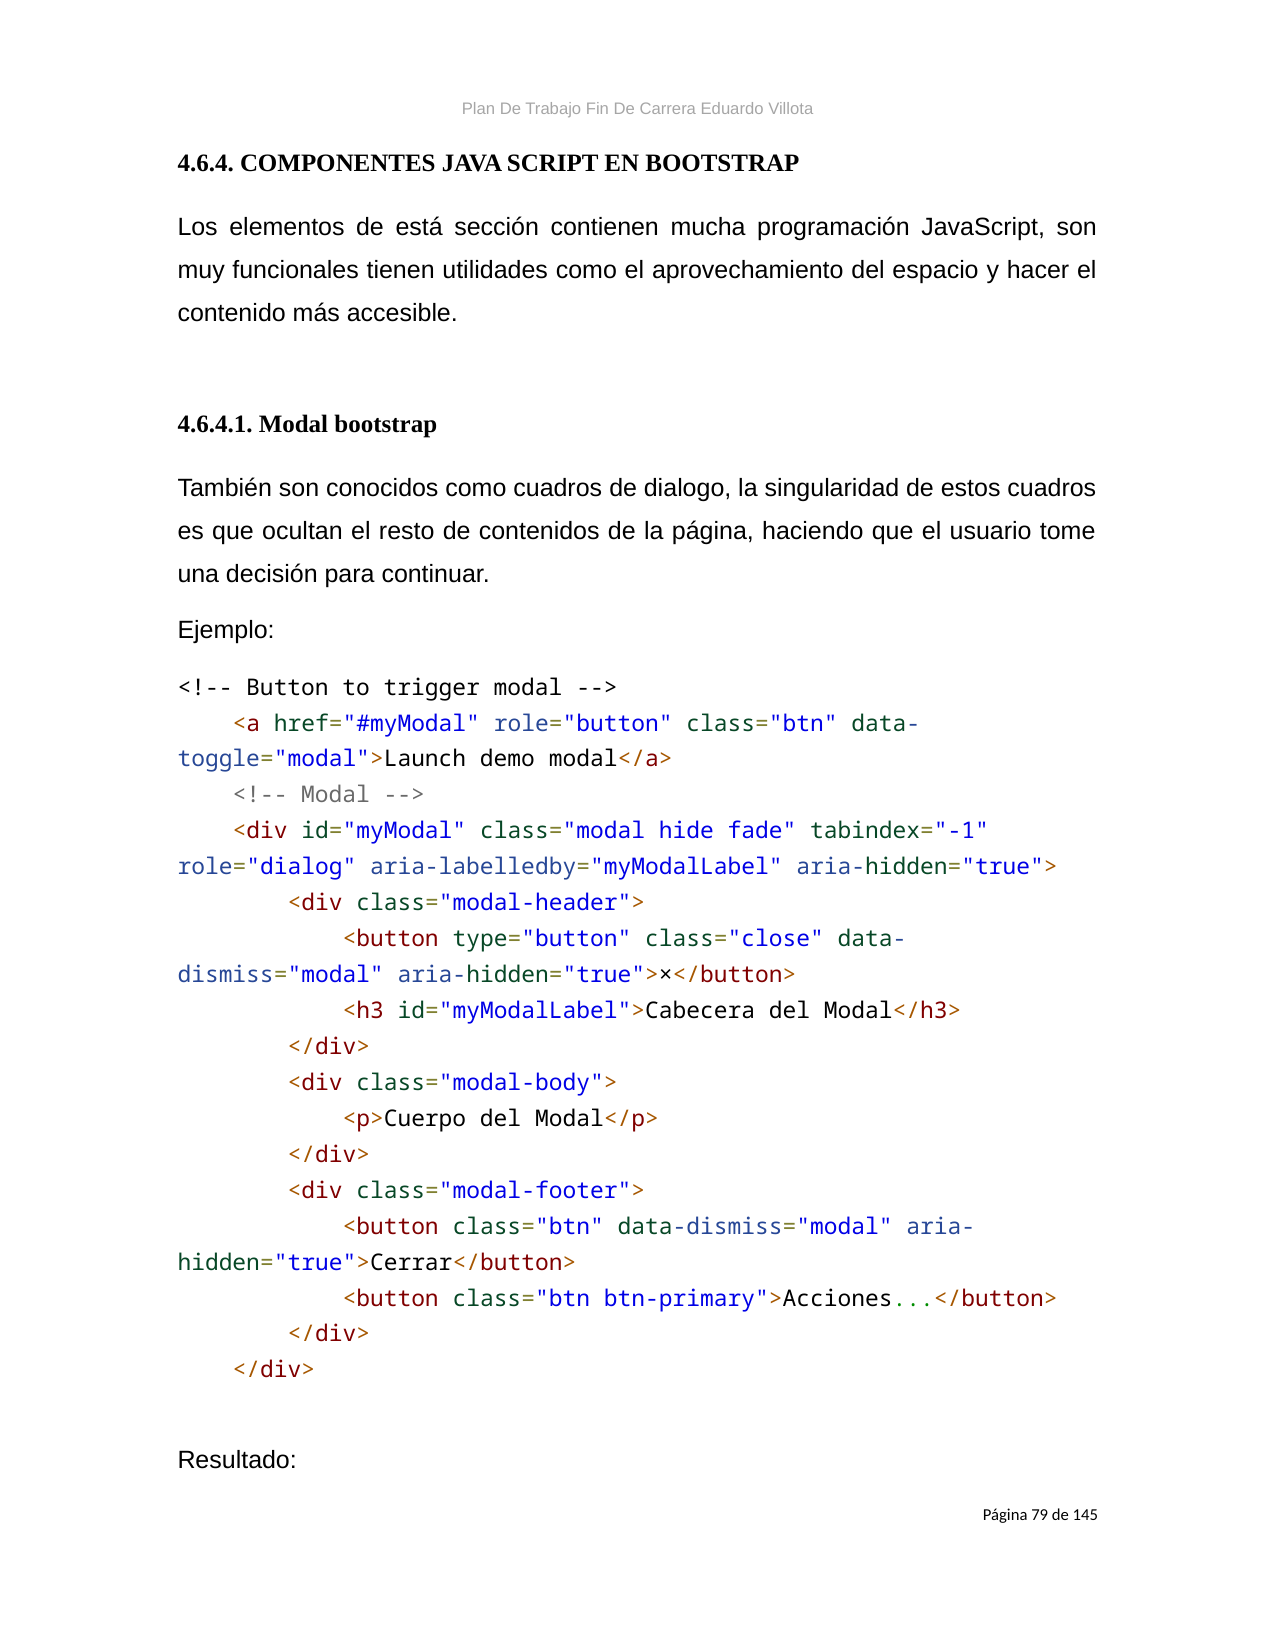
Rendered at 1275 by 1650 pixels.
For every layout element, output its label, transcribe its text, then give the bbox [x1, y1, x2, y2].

text <p>Cuerpo del Modal</p> [177, 1102, 1098, 1133]
text <div class="modal-body"> [177, 1066, 1098, 1097]
text Los elementos de está sección contienen mucha programación JavaScript, son muy funcionales tienen utilidades como el aprovechamiento del espacio y hacer el contenido más accesible. [177, 212, 1098, 327]
text </div> [177, 1030, 1098, 1061]
text <button type="button" class="close" data-dismiss="modal" aria-hidden="true">×</button> [177, 922, 1098, 989]
text </div> [177, 1353, 1098, 1384]
text <button class="btn btn-primary">Acciones...</button> [177, 1281, 1098, 1313]
text 4.6.4. COMPONENTES JAVA SCRIPT EN BOOTSTRAP [177, 148, 1098, 176]
text Resultado: [177, 1445, 1098, 1474]
text <button class="btn" data-dismiss="modal" aria-hidden="true">Cerrar</button> [177, 1209, 1098, 1277]
text También son conocidos como cuadros de dialogo, la singularidad de estos cuadros es que ocultan el resto de contenidos de la página, haciendo que el usuario tome una decisión para continuar. [177, 473, 1098, 588]
text <!-- Button to trigger modal --> [177, 671, 1098, 702]
text <div class="modal-header"> [177, 886, 1098, 917]
text </div> [177, 1138, 1098, 1169]
text </div> [177, 1317, 1098, 1349]
text <a href="#myModal" role="button" class="btn" data-toggle="modal">Launch demo modal</a> [177, 706, 1098, 774]
text <div id="myModal" class="modal hide fade" tabindex="-1" role="dialog" aria-labelledby="myModalLabel" aria-hidden="true"> [177, 814, 1098, 881]
text <div class="modal-footer"> [177, 1174, 1098, 1205]
text Ejemplo: [177, 615, 1098, 644]
text 4.6.4.1. Modal bootstrap [177, 409, 1098, 438]
text <h3 id="myModalLabel">Cabecera del Modal</h3> [177, 994, 1098, 1025]
text <!-- Modal --> [177, 778, 1098, 809]
